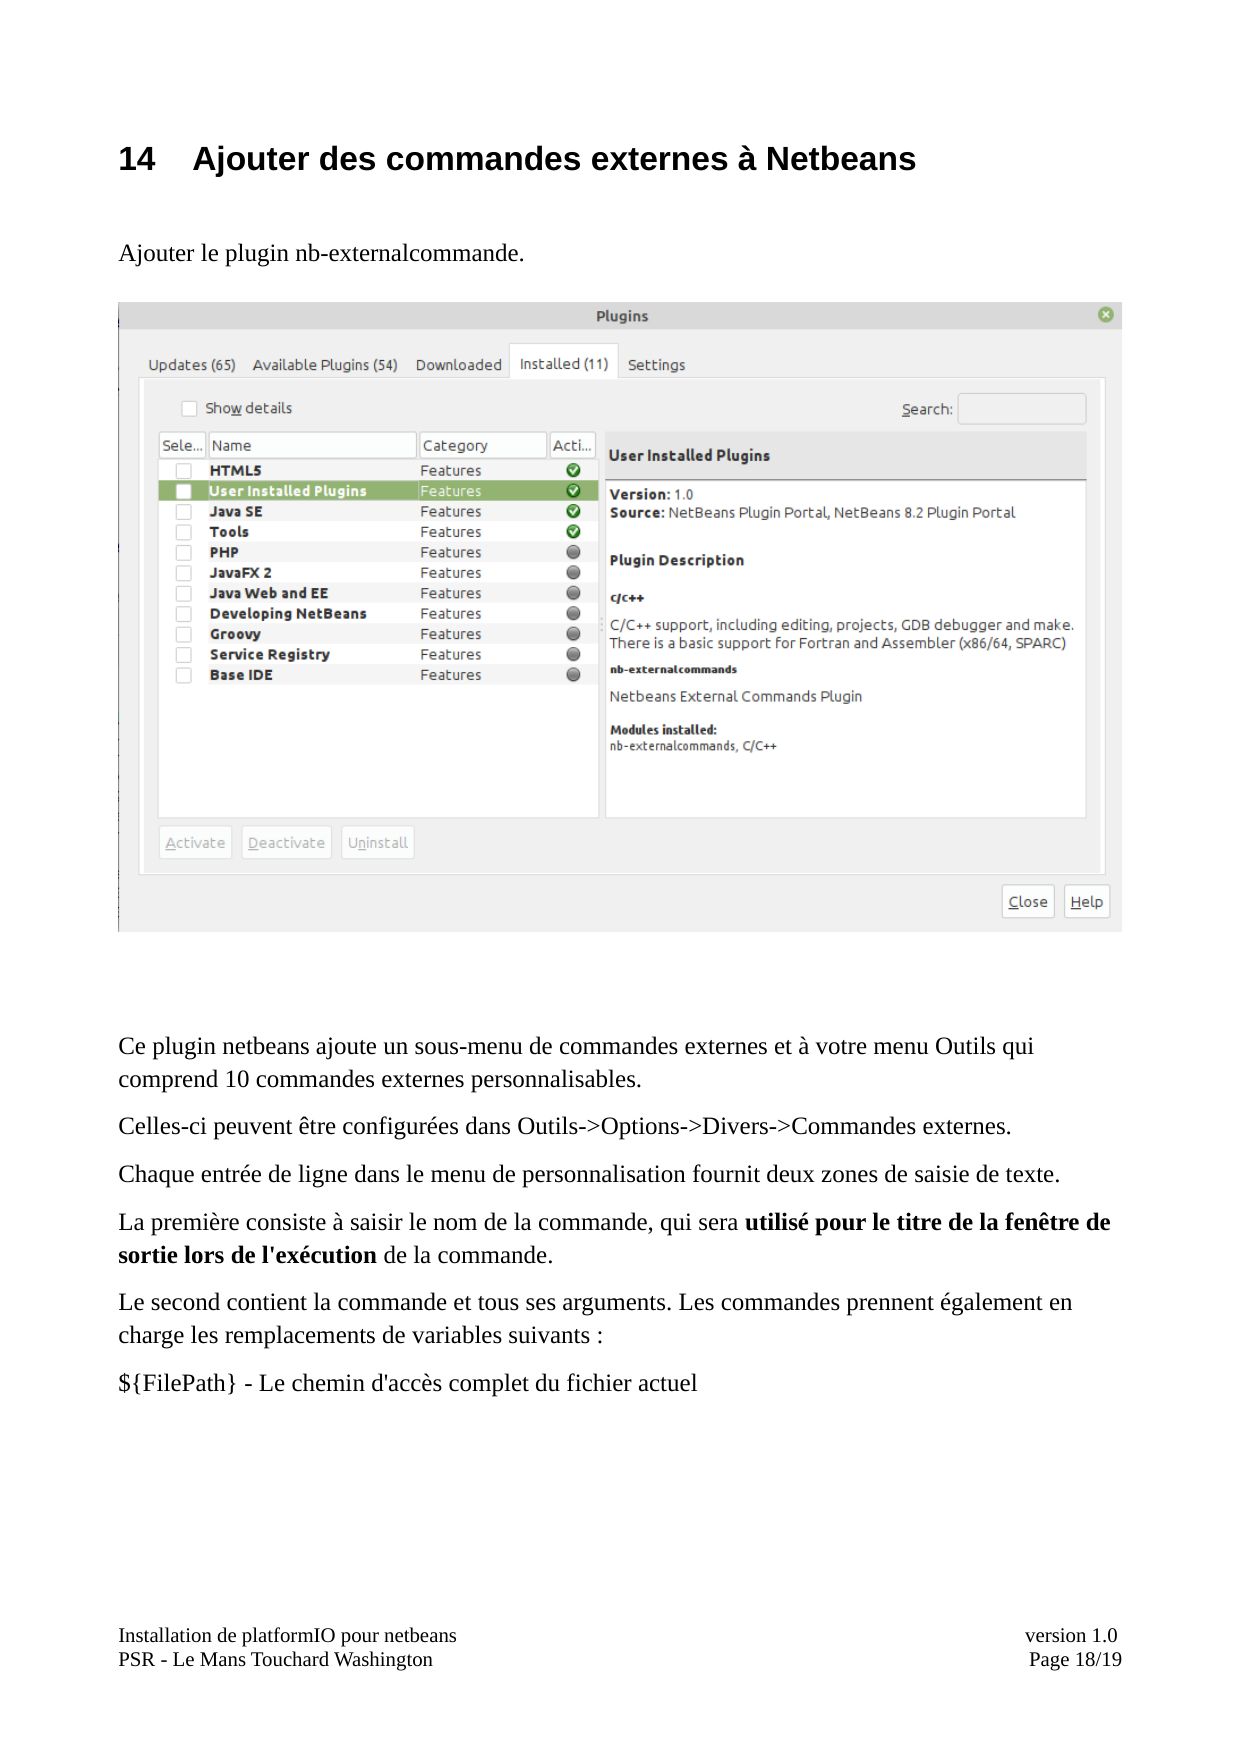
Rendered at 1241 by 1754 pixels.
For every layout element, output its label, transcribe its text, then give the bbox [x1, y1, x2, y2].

text Le second contient la commande et tous ses arguments. Les commandes prennent également en charge les remplacements de variables suivants : [118, 1287, 1122, 1349]
text Ce plugin netbeans ajoute un sous-menu de commandes externes et à votre menu Outils qui comprend 10 commandes externes personnalisables. [118, 1031, 1122, 1093]
text Celles-ci peuvent être configurées dans Outils->Options->Divers->Commandes externes. [118, 1111, 1122, 1140]
text Ajouter le plugin nb-externalcommande. [118, 238, 1122, 266]
text ${FilePath} - Le chemin d'accès complet du fichier actuel [118, 1368, 1122, 1397]
text La première consiste à saisir le nom de la commande, qui sera utilisé pour le titre de la fenêtre de sortie lors de l'exécution de la commande. [118, 1207, 1122, 1268]
subtitle Ajouter des commandes externes à Netbeans [118, 139, 1122, 178]
picture [118, 302, 1123, 932]
text Chaque entrée de ligne dans le menu de personnalisation fournit deux zones de saisie de texte. [118, 1159, 1122, 1188]
